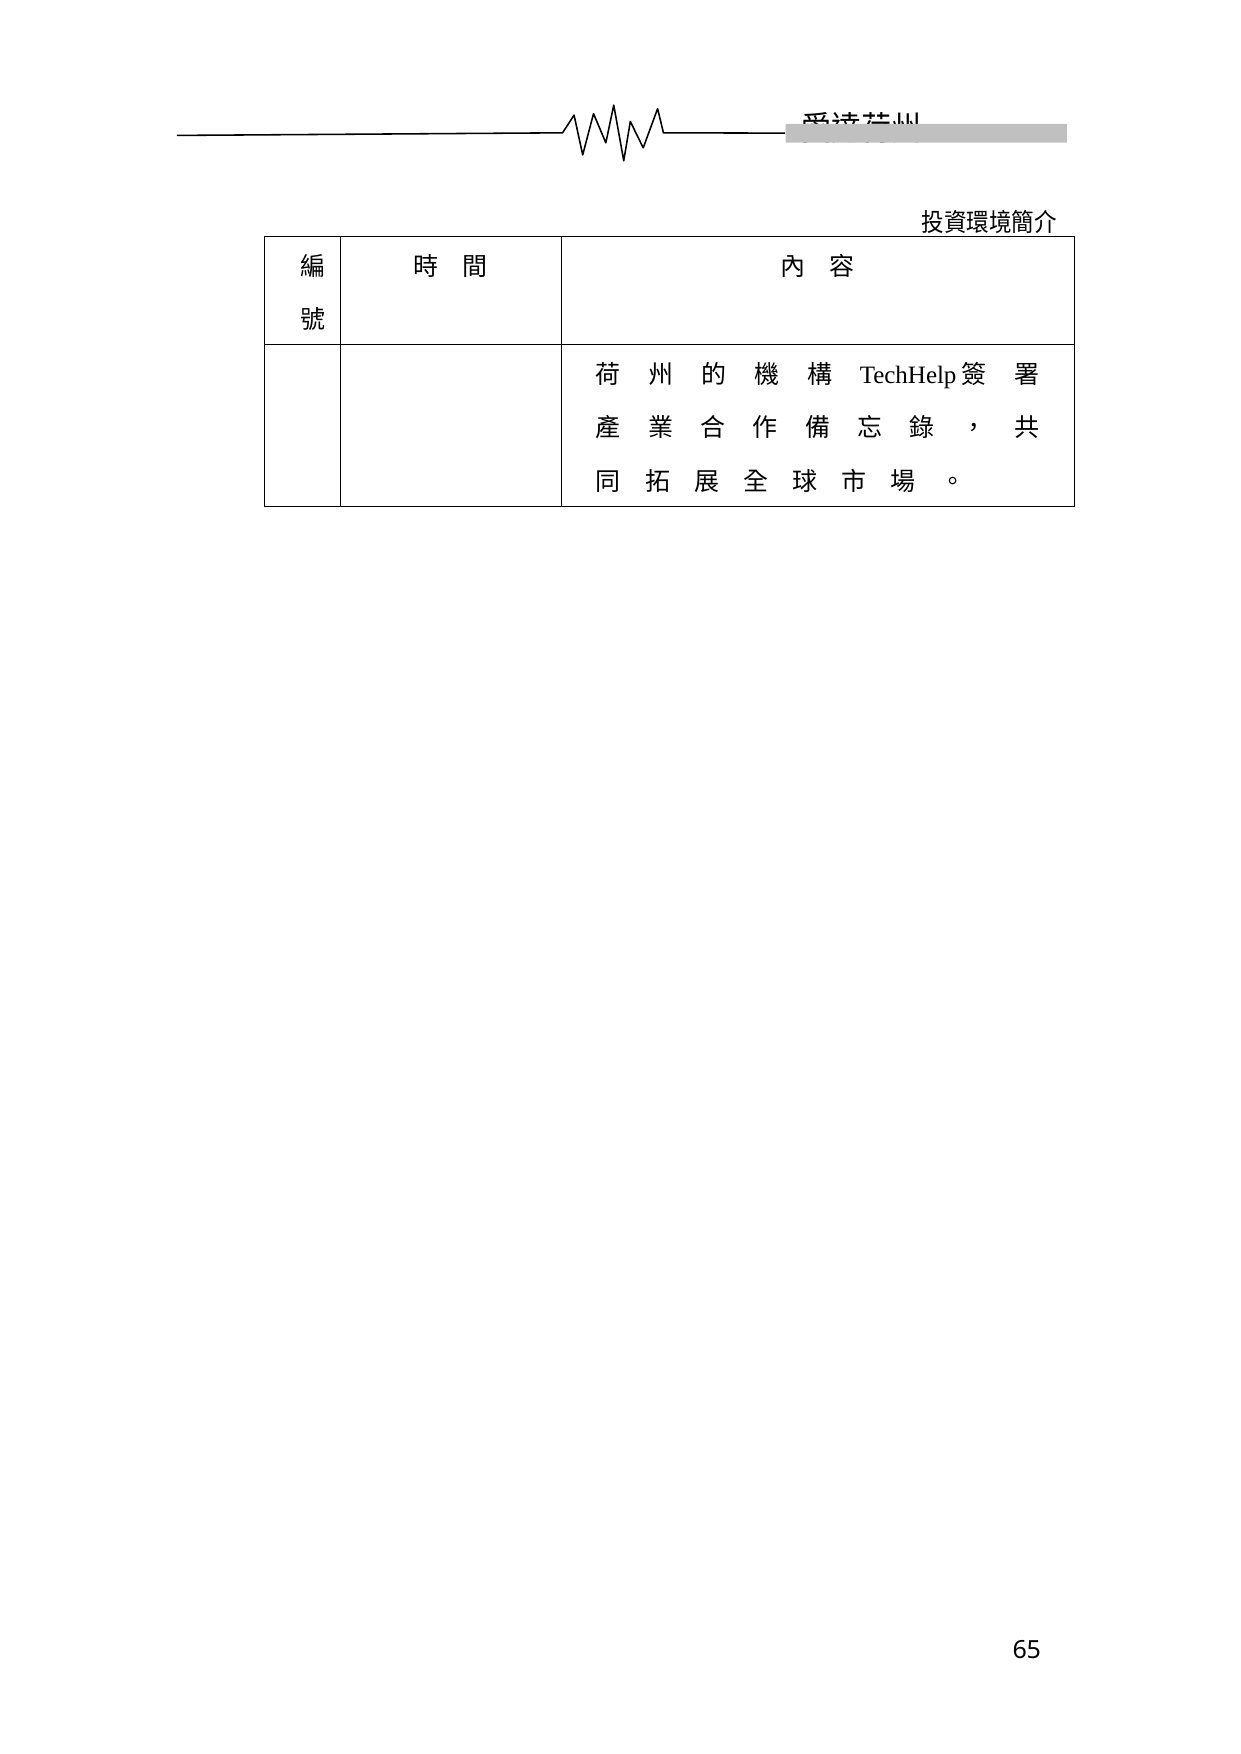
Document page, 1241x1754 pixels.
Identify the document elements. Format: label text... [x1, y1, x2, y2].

table_header 時間 [341, 237, 561, 344]
table_cell [341, 345, 561, 506]
table_cell 荷州的機構TechHelp簽署產業合作備忘錄，共同拓展全球市場。 [562, 345, 1074, 506]
table_header 內容 [562, 237, 1074, 344]
table_cell [265, 345, 340, 506]
table_header 編號 [265, 237, 340, 344]
